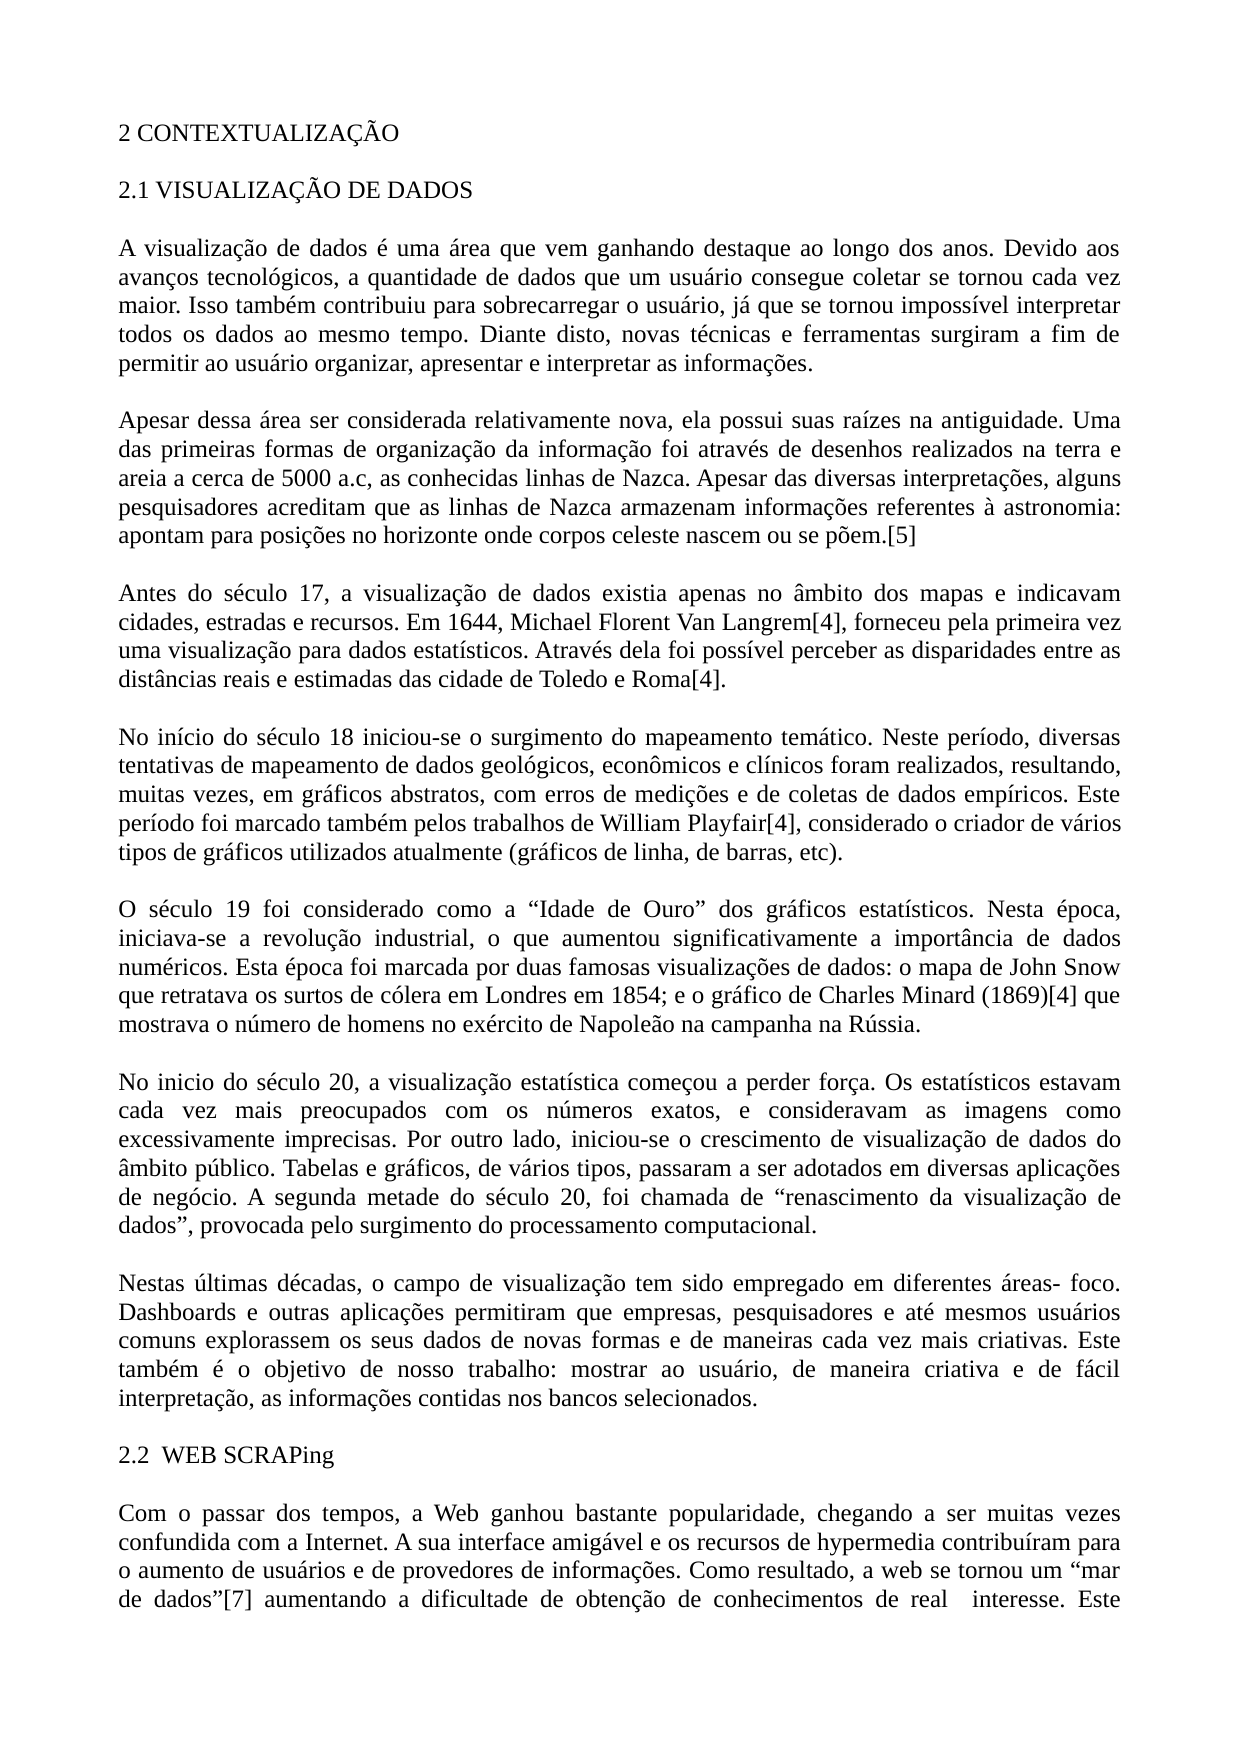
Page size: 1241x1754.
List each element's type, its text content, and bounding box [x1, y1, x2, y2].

text No inicio do século 20, a visualização estatística começou a perder força. Os estatísticos estavam cada vez mais preocupados com os números exatos, e consideravam as imagens como excessivamente imprecisas. Por outro lado, iniciou-se o crescimento de visualização de dados do âmbito público. Tabelas e gráficos, de vários tipos, passaram a ser adotados em diversas aplicações de negócio. A segunda metade do século 20, foi chamada de “renascimento da visualização de dados”, provocada pelo surgimento do processamento computacional. [118, 1067, 1122, 1239]
text 2 CONTEXTUALIZAÇÃO [118, 118, 1122, 147]
text O século 19 foi considerado como a “Idade de Ouro” dos gráficos estatísticos. Nesta época, iniciava-se a revolução industrial, o que aumentou significativamente a importância de dados numéricos. Esta época foi marcada por duas famosas visualizações de dados: o mapa de John Snow que retratava os surtos de cólera em Londres em 1854; e o gráfico de Charles Minard (1869)[4] que mostrava o número de homens no exército de Napoleão na campanha na Rússia. [118, 894, 1122, 1038]
text Antes do século 17, a visualização de dados existia apenas no âmbito dos mapas e indicavam cidades, estradas e recursos. Em 1644, Michael Florent Van Langrem[4], forneceu pela primeira vez uma visualização para dados estatísticos. Através dela foi possível perceber as disparidades entre as distâncias reais e estimadas das cidade de Toledo e Roma[4]. [118, 578, 1122, 693]
text Com o passar dos tempos, a Web ganhou bastante popularidade, chegando a ser muitas vezes confundida com a Internet. A sua interface amigável e os recursos de hypermedia contribuíram para o aumento de usuários e de provedores de informações. Como resultado, a web se tornou um “mar de dados”[7] aumentando a dificultade de obtenção de conhecimentos de real interesse. Este [118, 1498, 1122, 1613]
text 2.1 VISUALIZAÇÃO DE DADOS [118, 176, 1122, 204]
text 2.2 WEB SCRAPing [118, 1441, 1122, 1469]
text Nestas últimas décadas, o campo de visualização tem sido empregado em diferentes áreas- foco. Dashboards e outras aplicações permitiram que empresas, pesquisadores e até mesmos usuários comuns explorassem os seus dados de novas formas e de maneiras cada vez mais criativas. Este também é o objetivo de nosso trabalho: mostrar ao usuário, de maneira criativa e de fácil interpretação, as informações contidas nos bancos selecionados. [118, 1268, 1122, 1412]
text Apesar dessa área ser considerada relativamente nova, ela possui suas raízes na antiguidade. Uma das primeiras formas de organização da informação foi através de desenhos realizados na terra e areia a cerca de 5000 a.c, as conhecidas linhas de Nazca. Apesar das diversas interpretações, alguns pesquisadores acreditam que as linhas de Nazca armazenam informações referentes à astronomia: apontam para posições no horizonte onde corpos celeste nascem ou se põem.[5] [118, 406, 1122, 549]
text A visualização de dados é uma área que vem ganhando destaque ao longo dos anos. Devido aos avanços tecnológicos, a quantidade de dados que um usuário consegue coletar se tornou cada vez maior. Isso também contribuiu para sobrecarregar o usuário, já que se tornou impossível interpretar todos os dados ao mesmo tempo. Diante disto, novas técnicas e ferramentas surgiram a fim de permitir ao usuário organizar, apresentar e interpretar as informações. [118, 233, 1122, 377]
text No início do século 18 iniciou-se o surgimento do mapeamento temático. Neste período, diversas tentativas de mapeamento de dados geológicos, econômicos e clínicos foram realizados, resultando, muitas vezes, em gráficos abstratos, com erros de medições e de coletas de dados empíricos. Este período foi marcado também pelos trabalhos de William Playfair[4], considerado o criador de vários tipos de gráficos utilizados atualmente (gráficos de linha, de barras, etc). [118, 722, 1122, 866]
